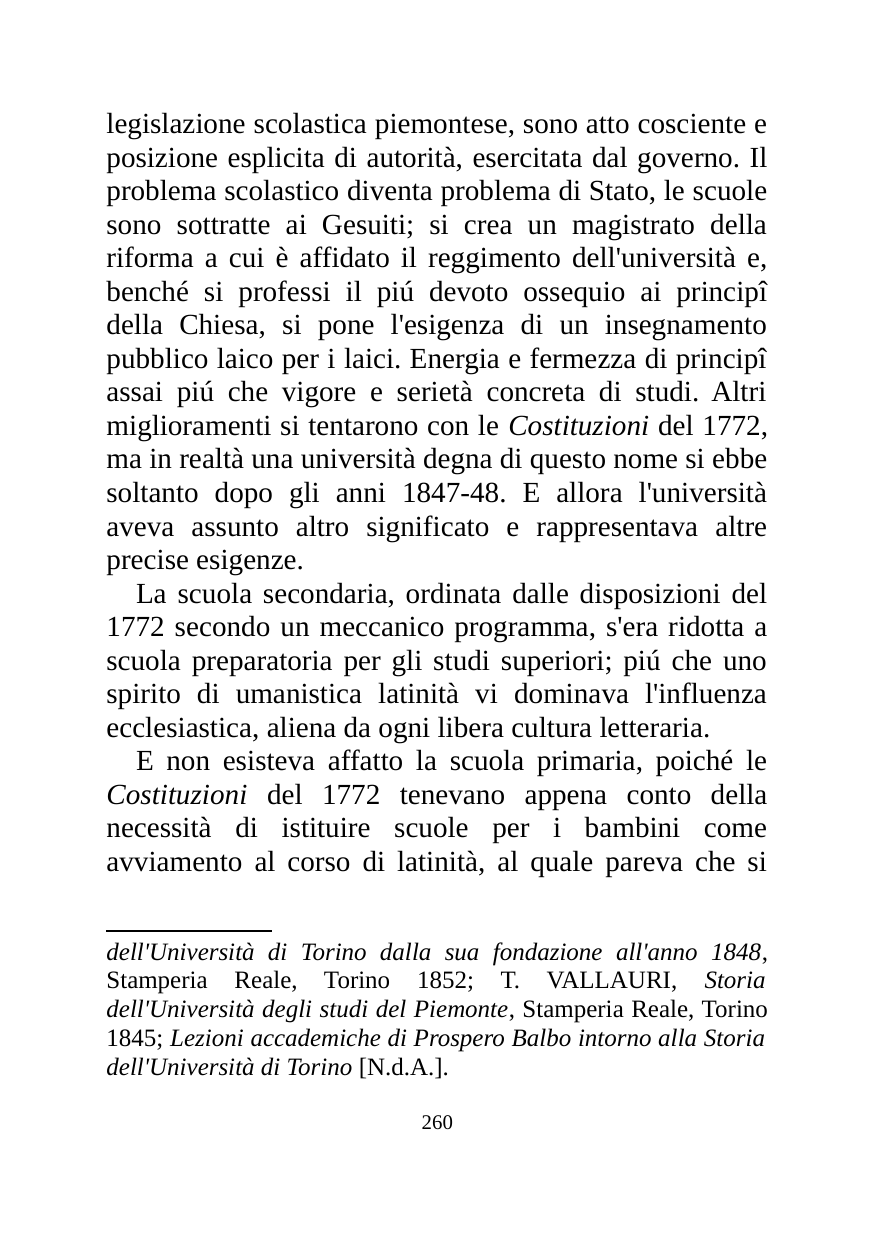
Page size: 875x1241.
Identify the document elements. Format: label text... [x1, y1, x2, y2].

text legislazione scolastica piemontese, sono atto cosciente e posizione esplicita di autorità, esercitata dal governo. Il problema scolastico diventa problema di Stato, le scuole sono sottratte ai Gesuiti; si crea un magistrato della riforma a cui è affidato il reggimento dell'università e, benché si professi il piú devoto ossequio ai principî della Chiesa, si pone l'esigenza di un insegnamento pubblico laico per i laici. Energia e fermezza di principî assai piú che vigore e serietà concreta di studi. Altri miglioramenti si tentarono con le Costituzioni del 1772, ma in realtà una università degna di questo nome si ebbe soltanto dopo gli anni 1847-48. E allora l'università aveva assunto altro significato e rappresentava altre precise esigenze. [106, 106, 768, 576]
text dell'Università di Torino dalla sua fondazione all'anno 1848, Stamperia Reale, Torino 1852; T. VALLAURI, Storia dell'Università degli studi del Piemonte, Stamperia Reale, Torino 1845; Lezioni accademiche di Prospero Balbo intorno alla Storia dell'Università di Torino [N.d.A.]. [106, 937, 768, 1080]
text La scuola secondaria, ordinata dalle disposizioni del 1772 secondo un meccanico programma, s'era ridotta a scuola preparatoria per gli studi superiori; piú che uno spirito di umanistica latinità vi dominava l'influenza ecclesiastica, aliena da ogni libera cultura letteraria. [106, 576, 768, 743]
text E non esisteva affatto la scuola primaria, poiché le Costituzioni del 1772 tenevano appena conto della necessità di istituire scuole per i bambini come avviamento al corso di latinità, al quale pareva che si [106, 743, 768, 878]
